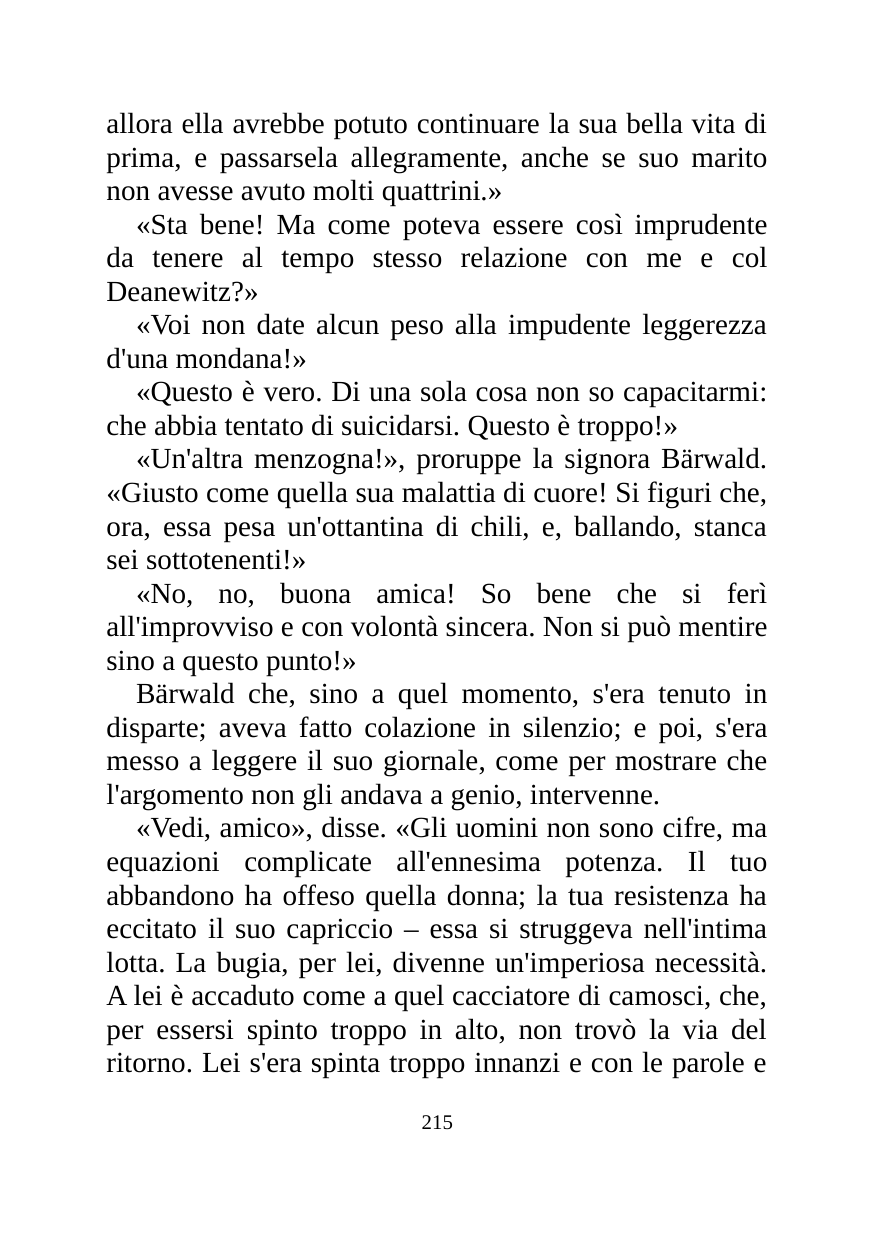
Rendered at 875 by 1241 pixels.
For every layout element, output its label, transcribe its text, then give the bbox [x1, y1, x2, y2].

text «No, no, buona amica! So bene che si ferì all'improvviso e con volontà sincera. Non si può mentire sino a questo punto!» [106, 576, 768, 676]
text allora ella avrebbe potuto continuare la sua bella vita di prima, e passarsela allegramente, anche se suo marito non avesse avuto molti quattrini.» [106, 106, 768, 207]
text «Vedi, amico», disse. «Gli uomini non sono cifre, ma equazioni complicate all'ennesima potenza. Il tuo abbandono ha offeso quella donna; la tua resistenza ha eccitato il suo capriccio – essa si struggeva nell'intima lotta. La bugia, per lei, divenne un'imperiosa necessità. A lei è accaduto come a quel cacciatore di camosci, che, per essersi spinto troppo in alto, non trovò la via del ritorno. Lei s'era spinta troppo innanzi e con le parole e [106, 811, 768, 1079]
text «Voi non date alcun peso alla impudente leggerezza d'una mondana!» [106, 307, 768, 374]
text «Questo è vero. Di una sola cosa non so capacitarmi: che abbia tentato di suicidarsi. Questo è troppo!» [106, 374, 768, 442]
text «Sta bene! Ma come poteva essere così imprudente da tenere al tempo stesso relazione con me e col Deanewitz?» [106, 207, 768, 307]
text Bärwald che, sino a quel momento, s'era tenuto in disparte; aveva fatto colazione in silenzio; e poi, s'era messo a leggere il suo giornale, come per mostrare che l'argomento non gli andava a genio, intervenne. [106, 676, 768, 811]
text «Un'altra menzogna!», proruppe la signora Bärwald. «Giusto come quella sua malattia di cuore! Si figuri che, ora, essa pesa un'ottantina di chili, e, ballando, stanca sei sottotenenti!» [106, 442, 768, 576]
